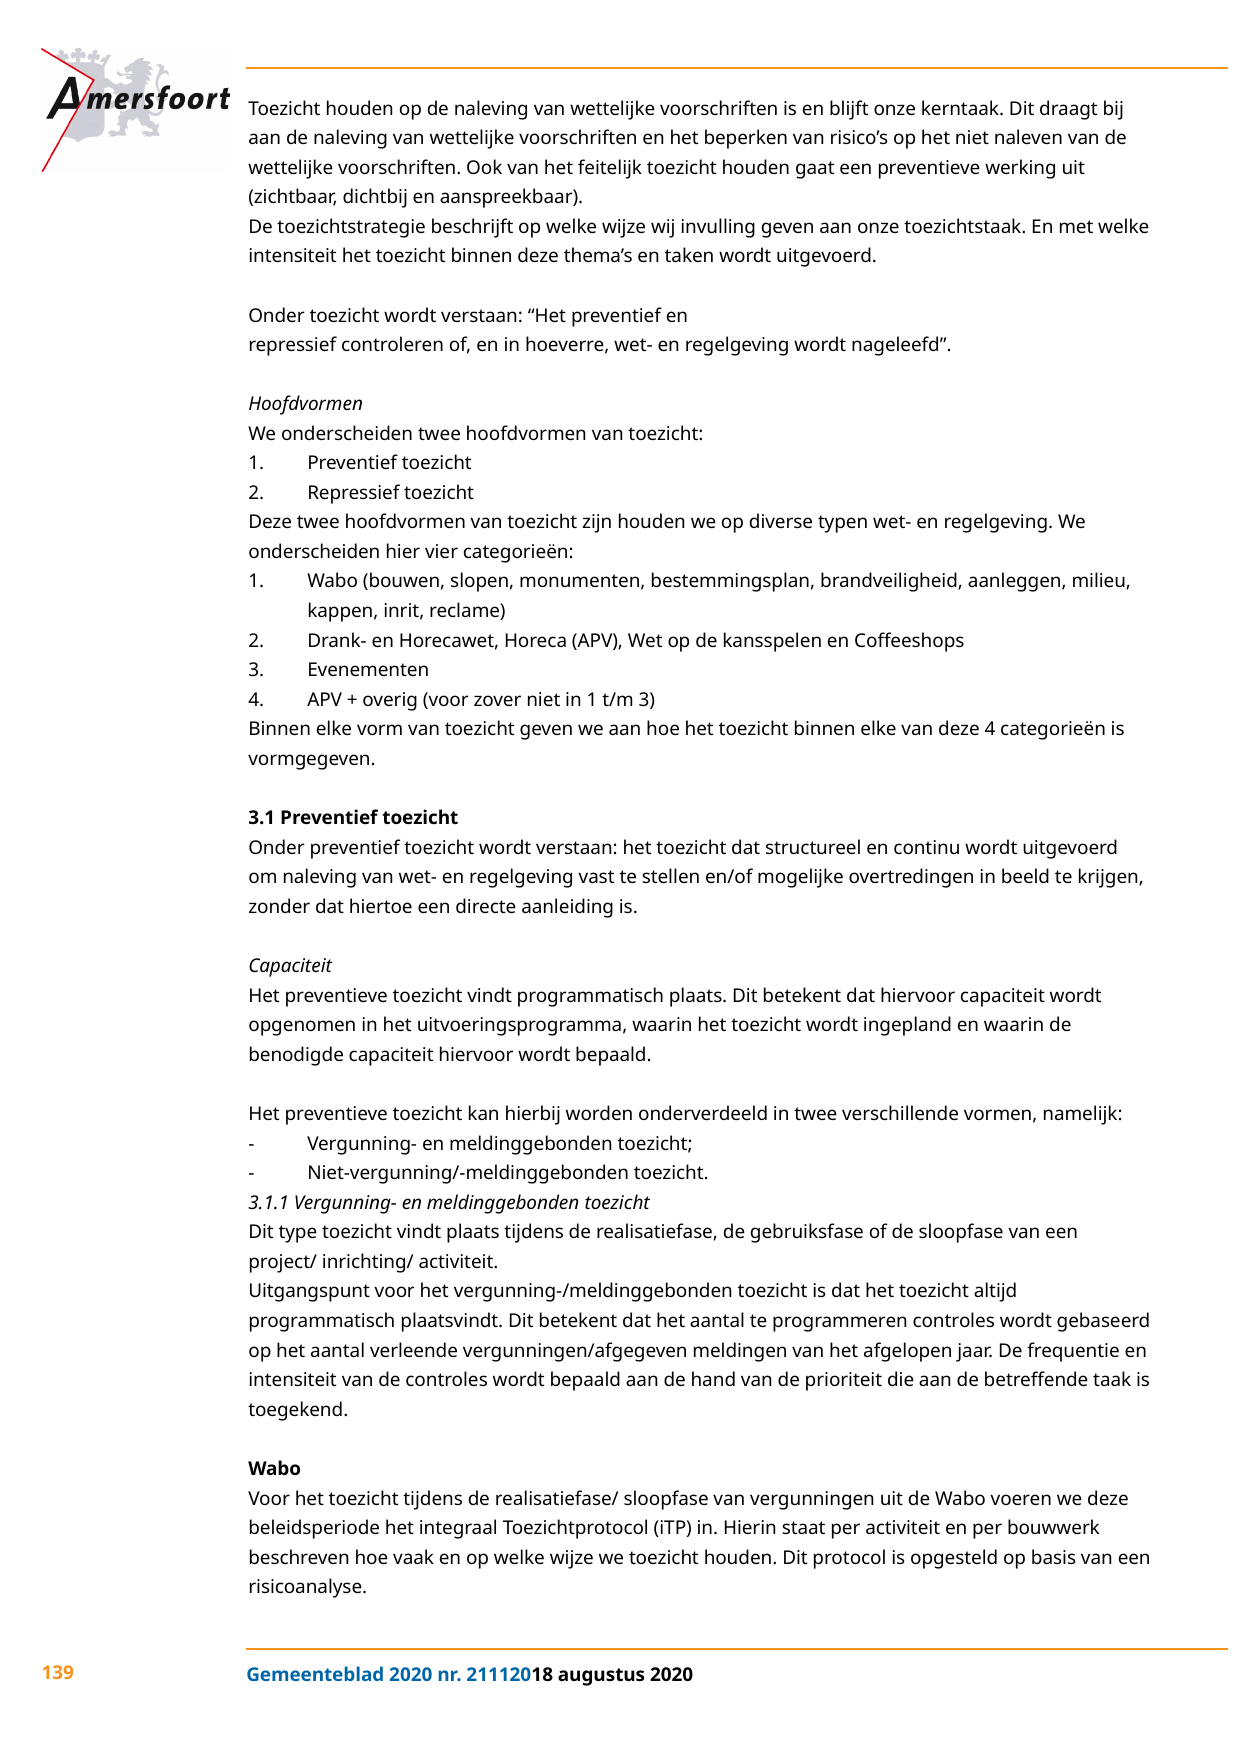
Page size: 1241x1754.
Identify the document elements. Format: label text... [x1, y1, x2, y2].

list Drank- en Horecawet, Horeca (APV), Wet op de kansspelen en Coffeeshops [248, 627, 1152, 652]
text 3.1.1 Vergunning- en meldinggebonden toezicht [248, 1189, 1152, 1214]
text Het preventieve toezicht vindt programmatisch plaats. Dit betekent dat hiervoor capaciteit wordt opgenomen in het uitvoeringsprogramma, waarin het toezicht wordt ingepland en waarin de benodigde capaciteit hiervoor wordt bepaald. [248, 982, 1152, 1067]
text Binnen elke vorm van toezicht geven we aan hoe het toezicht binnen elke van deze 4 categorieën is vormgegeven. [248, 716, 1152, 771]
text Dit type toezicht vindt plaats tijdens de realisatiefase, de gebruiksfase of de sloopfase van een project/ inrichting/ activiteit. [248, 1218, 1152, 1274]
text Toezicht houden op de naleving van wettelijke voorschriften is en blijft onze kerntaak. Dit draagt bij aan de naleving van wettelijke voorschriften en het beperken van risico’s op het niet naleven van de wettelijke voorschriften. Ook van het feitelijk toezicht houden gaat een preventieve werking uit (zichtbaar, dichtbij en aanspreekbaar). [248, 95, 1152, 209]
list Vergunning- en meldinggebonden toezicht; [248, 1130, 1152, 1155]
text Capaciteit [248, 952, 1152, 978]
text We onderscheiden twee hoofdvormen van toezicht: [248, 420, 1152, 445]
list Niet-vergunning/-meldinggebonden toezicht. [248, 1159, 1152, 1185]
picture [41, 47, 231, 172]
table_header Onder toezicht wordt verstaan: “Het preventief en repressief controleren of, en in hoeverre, wet- en regelgeving wordt nageleefd”. [248, 302, 1152, 357]
text Uitgangspunt voor het vergunning-/meldinggebonden toezicht is dat het toezicht altijd programmatisch plaatsvindt. Dit betekent dat het aantal te programmeren controles wordt gebaseerd op het aantal verleende vergunningen/afgegeven meldingen van het afgelopen jaar. De frequentie en intensiteit van de controles wordt bepaald aan de hand van de prioriteit die aan de betreffende taak is toegekend. [248, 1278, 1152, 1422]
text Voor het toezicht tijdens de realisatiefase/ sloopfase van vergunningen uit de Wabo voeren we deze beleidsperiode het integraal Toezichtprotocol (iTP) in. Hierin staat per activiteit en per bouwwerk beschreven hoe vaak en op welke wijze we toezicht houden. Dit protocol is opgesteld op basis van een risicoanalyse. [248, 1485, 1152, 1599]
text Het preventieve toezicht kan hierbij worden onderverdeeld in twee verschillende vormen, namelijk: [248, 1100, 1152, 1126]
text Wabo [248, 1455, 1152, 1481]
text De toezichtstrategie beschrijft op welke wijze wij invulling geven aan onze toezichtstaak. En met welke intensiteit het toezicht binnen deze thema’s en taken wordt uitgevoerd. [248, 213, 1152, 268]
list Repressief toezicht [248, 479, 1152, 504]
list APV + overig (voor zover niet in 1 t/m 3) [248, 686, 1152, 712]
list Wabo (bouwen, slopen, monumenten, bestemmingsplan, brandveiligheid, aanleggen, milieu, kappen, inrit, reclame) [248, 568, 1152, 623]
list Preventief toezicht [248, 449, 1152, 475]
text Onder preventief toezicht wordt verstaan: het toezicht dat structureel en continu wordt uitgevoerd om naleving van wet- en regelgeving vast te stellen en/of mogelijke overtredingen in beeld te krijgen, zonder dat hiertoe een directe aanleiding is. [248, 834, 1152, 919]
list Evenementen [248, 656, 1152, 682]
text Deze twee hoofdvormen van toezicht zijn houden we op diverse typen wet- en regelgeving. We onderscheiden hier vier categorieën: [248, 508, 1152, 564]
text 3.1 Preventief toezicht [248, 804, 1152, 830]
text Hoofdvormen [248, 390, 1152, 416]
